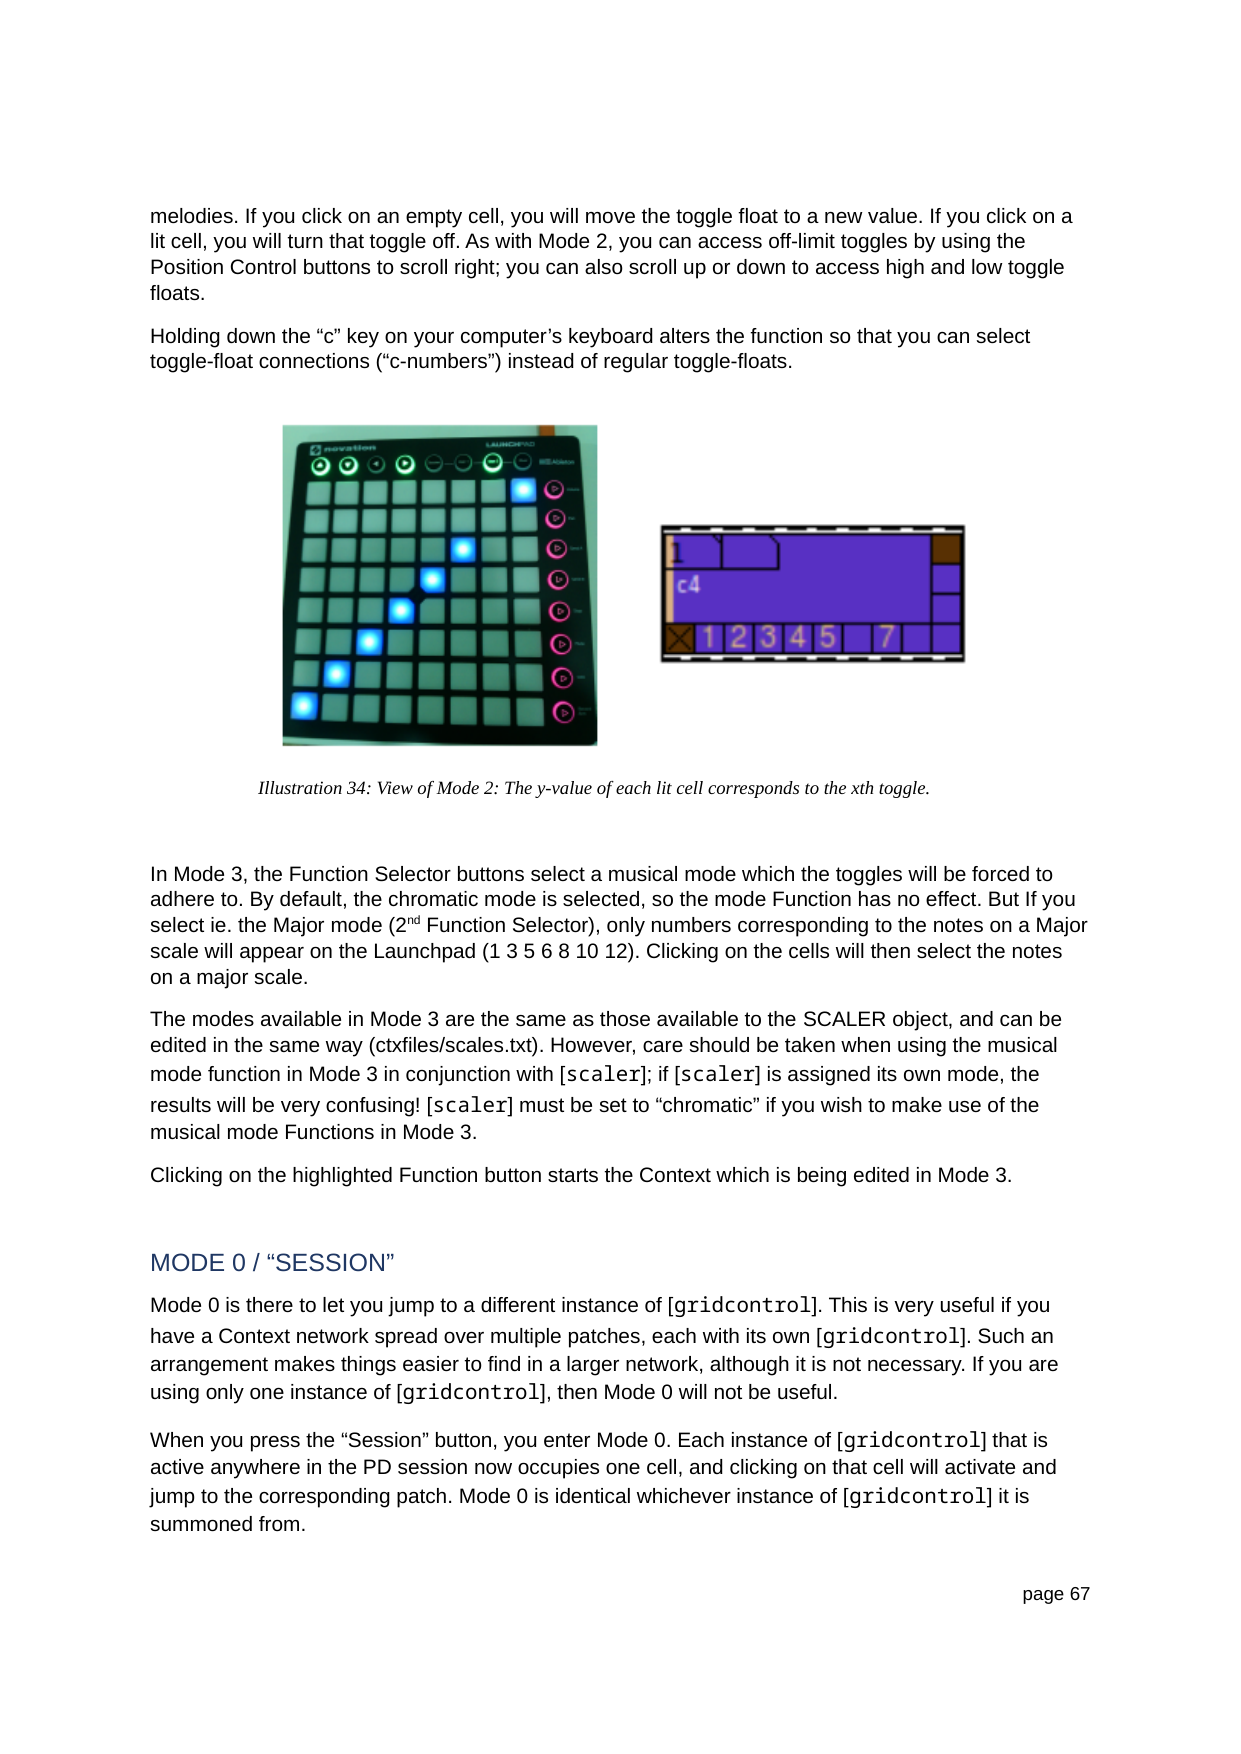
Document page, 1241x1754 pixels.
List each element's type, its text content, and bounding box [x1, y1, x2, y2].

picture [257, 410, 987, 763]
text Illustration 34: View of Mode 2: The y-value of each lit cell corresponds to the xth toggle. [258, 763, 987, 798]
text In Mode 3, the Function Selector buttons select a musical mode which the toggles will be forced to adhere to. By default, the chromatic mode is selected, so the mode Function has no effect. But If you select ie. the Major mode (2nd Function Selector), only numbers corresponding to the notes on a Major scale will appear on the Launchpad (1 3 5 6 8 10 12). Clicking on the cells will then select the notes on a major scale. [150, 861, 1090, 989]
subtitle MODE 0 / “SESSION” [150, 1248, 1090, 1276]
text The modes available in Mode 3 are the same as those available to the SCALER object, and can be edited in the same way (ctxfiles/scales.txt). However, care should be taken when using the musical mode function in Mode 3 in conjunction with [scaler]; if [scaler] is assigned its own mode, the results will be very confusing! [scaler] must be set to “chromatic” if you wish to make use of the musical mode Functions in Mode 3. [150, 1007, 1090, 1144]
text Holding down the “c” key on your computer’s keyboard alters the function so that you can select toggle-float connections (“c-numbers”) instead of regular toggle-floats. [150, 323, 1090, 373]
text Clicking on the highlighted Function button starts the Context which is being edited in Mode 3. [150, 1163, 1090, 1187]
text melodies. If you click on an empty cell, you will move the toggle float to a new value. If you click on a lit cell, you will turn that toggle off. As with Mode 2, you can access off-limit toggles by using the Position Control buttons to scroll right; you can also scroll up or down to access high and low toggle floats. [150, 203, 1090, 305]
text When you press the “Session” button, you enter Mode 0. Each instance of [gridcontrol] that is active anywhere in the PD session now occupies one cell, and clicking on that cell will activate and jump to the corresponding patch. Mode 0 is identical whichever instance of [gridcontrol] it is summoned from. [150, 1425, 1090, 1536]
text Mode 0 is there to let you jump to a different instance of [gridcontrol]. This is very useful if you have a Context network spread over multiple patches, each with its own [gridcontrol]. Such an arrangement makes things easier to find in a larger network, although it is not necessary. If you are using only one instance of [gridcontrol], then Mode 0 will not be useful. [150, 1290, 1090, 1406]
